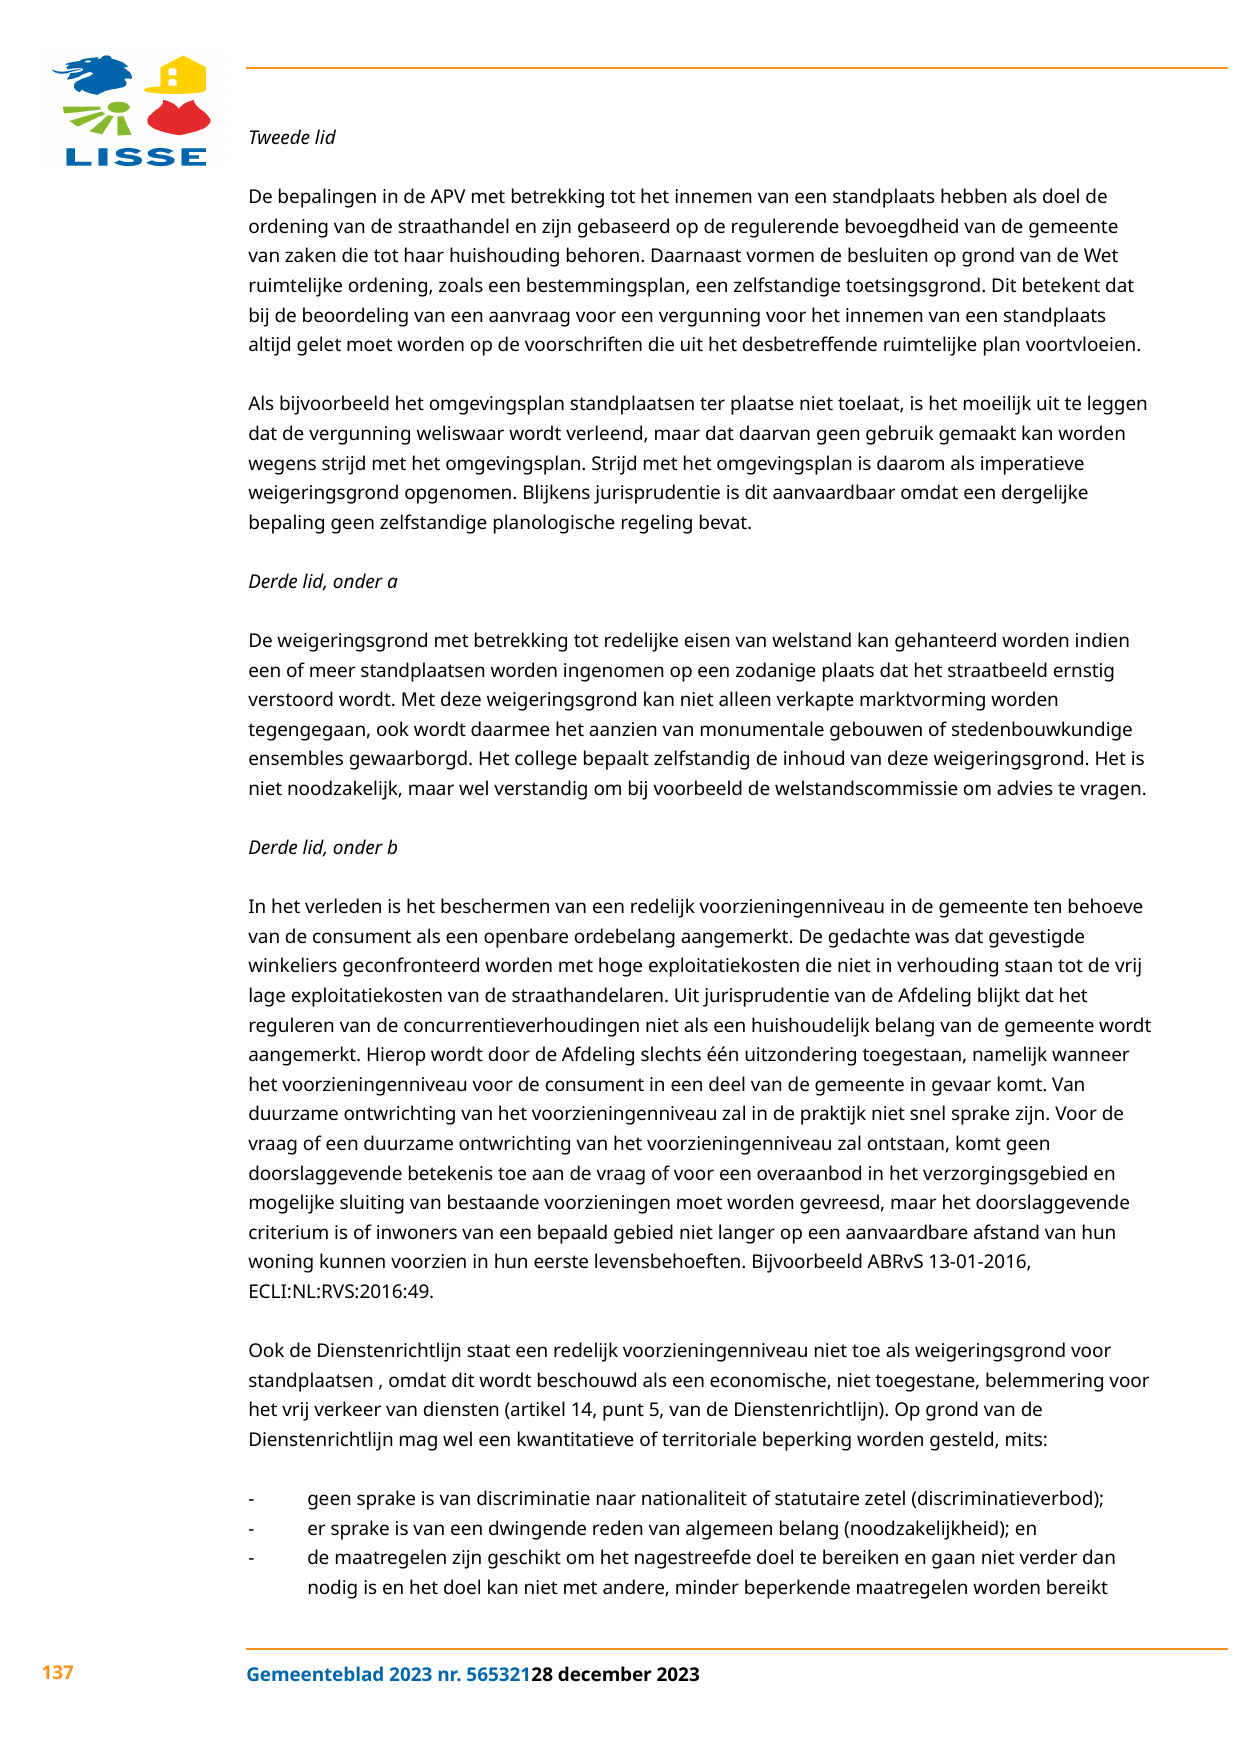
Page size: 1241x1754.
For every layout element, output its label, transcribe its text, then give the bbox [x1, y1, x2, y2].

text Ook de Dienstenrichtlijn staat een redelijk voorzieningenniveau niet toe als weigeringsgrond voor standplaatsen , omdat dit wordt beschouwd als een economische, niet toegestane, belemmering voor het vrij verkeer van diensten (artikel 14, punt 5, van de Dienstenrichtlijn). Op grond van de Dienstenrichtlijn mag wel een kwantitatieve of territoriale beperking worden gesteld, mits: [248, 1337, 1152, 1452]
text Tweede lid [248, 124, 1152, 150]
text Derde lid, onder b [248, 834, 1152, 860]
text De bepalingen in de APV met betrekking tot het innemen van een standplaats hebben als doel de ordening van de straathandel en zijn gebaseerd op de regulerende bevoegdheid van de gemeente van zaken die tot haar huishouding behoren. Daarnaast vormen de besluiten op grond van de Wet ruimtelijke ordening, zoals een bestemmingsplan, een zelfstandige toetsingsgrond. Dit betekent dat bij de beoordeling van een aanvraag voor een vergunning voor het innemen van een standplaats altijd gelet moet worden op de voorschriften die uit het desbetreffende ruimtelijke plan voortvloeien. [248, 183, 1152, 357]
text Als bijvoorbeeld het omgevingsplan standplaatsen ter plaatse niet toelaat, is het moeilijk uit te leggen dat de vergunning weliswaar wordt verleend, maar dat daarvan geen gebruik gemaakt kan worden wegens strijd met het omgevingsplan. Strijd met het omgevingsplan is daarom als imperatieve weigeringsgrond opgenomen. Blijkens jurisprudentie is dit aanvaardbaar omdat een dergelijke bepaling geen zelfstandige planologische regeling bevat. [248, 391, 1152, 535]
text Derde lid, onder a [248, 568, 1152, 594]
list er sprake is van een dwingende reden van algemeen belang (noodzakelijkheid); en [248, 1515, 1152, 1541]
text De weigeringsgrond met betrekking tot redelijke eisen van welstand kan gehanteerd worden indien een of meer standplaatsen worden ingenomen op een zodanige plaats dat het straatbeeld ernstig verstoord wordt. Met deze weigeringsgrond kan niet alleen verkapte marktvorming worden tegengegaan, ook wordt daarmee het aanzien van monumentale gebouwen of stedenbouwkundige ensembles gewaarborgd. Het college bepaalt zelfstandig de inhoud van deze weigeringsgrond. Het is niet noodzakelijk, maar wel verstandig om bij voorbeeld de welstandscommissie om advies te vragen. [248, 627, 1152, 801]
text In het verleden is het beschermen van een redelijk voorzieningenniveau in de gemeente ten behoeve van de consument als een openbare ordebelang aangemerkt. De gedachte was dat gevestigde winkeliers geconfronteerd worden met hoge exploitatiekosten die niet in verhouding staan tot de vrij lage exploitatiekosten van de straathandelaren. Uit jurisprudentie van de Afdeling blijkt dat het reguleren van de concurrentieverhoudingen niet als een huishoudelijk belang van de gemeente wordt aangemerkt. Hierop wordt door de Afdeling slechts één uitzondering toegestaan, namelijk wanneer het voorzieningenniveau voor de consument in een deel van de gemeente in gevaar komt. Van duurzame ontwrichting van het voorzieningenniveau zal in de praktijk niet snel sprake zijn. Voor de vraag of een duurzame ontwrichting van het voorzieningenniveau zal ontstaan, komt geen doorslaggevende betekenis toe aan de vraag of voor een overaanbod in het verzorgingsgebied en mogelijke sluiting van bestaande voorzieningen moet worden gevreesd, maar het doorslaggevende criterium is of inwoners van een bepaald gebied niet langer op een aanvaardbare afstand van hun woning kunnen voorzien in hun eerste levensbehoeften. Bijvoorbeeld ABRvS 13-01-2016, ECLI:NL:RVS:2016:49. [248, 893, 1152, 1304]
list de maatregelen zijn geschikt om het nagestreefde doel te bereiken en gaan niet verder dan nodig is en het doel kan niet met andere, minder beperkende maatregelen worden bereikt [248, 1544, 1152, 1600]
picture [41, 47, 231, 172]
list geen sprake is van discriminatie naar nationaliteit of statutaire zetel (discriminatieverbod); [248, 1485, 1152, 1511]
